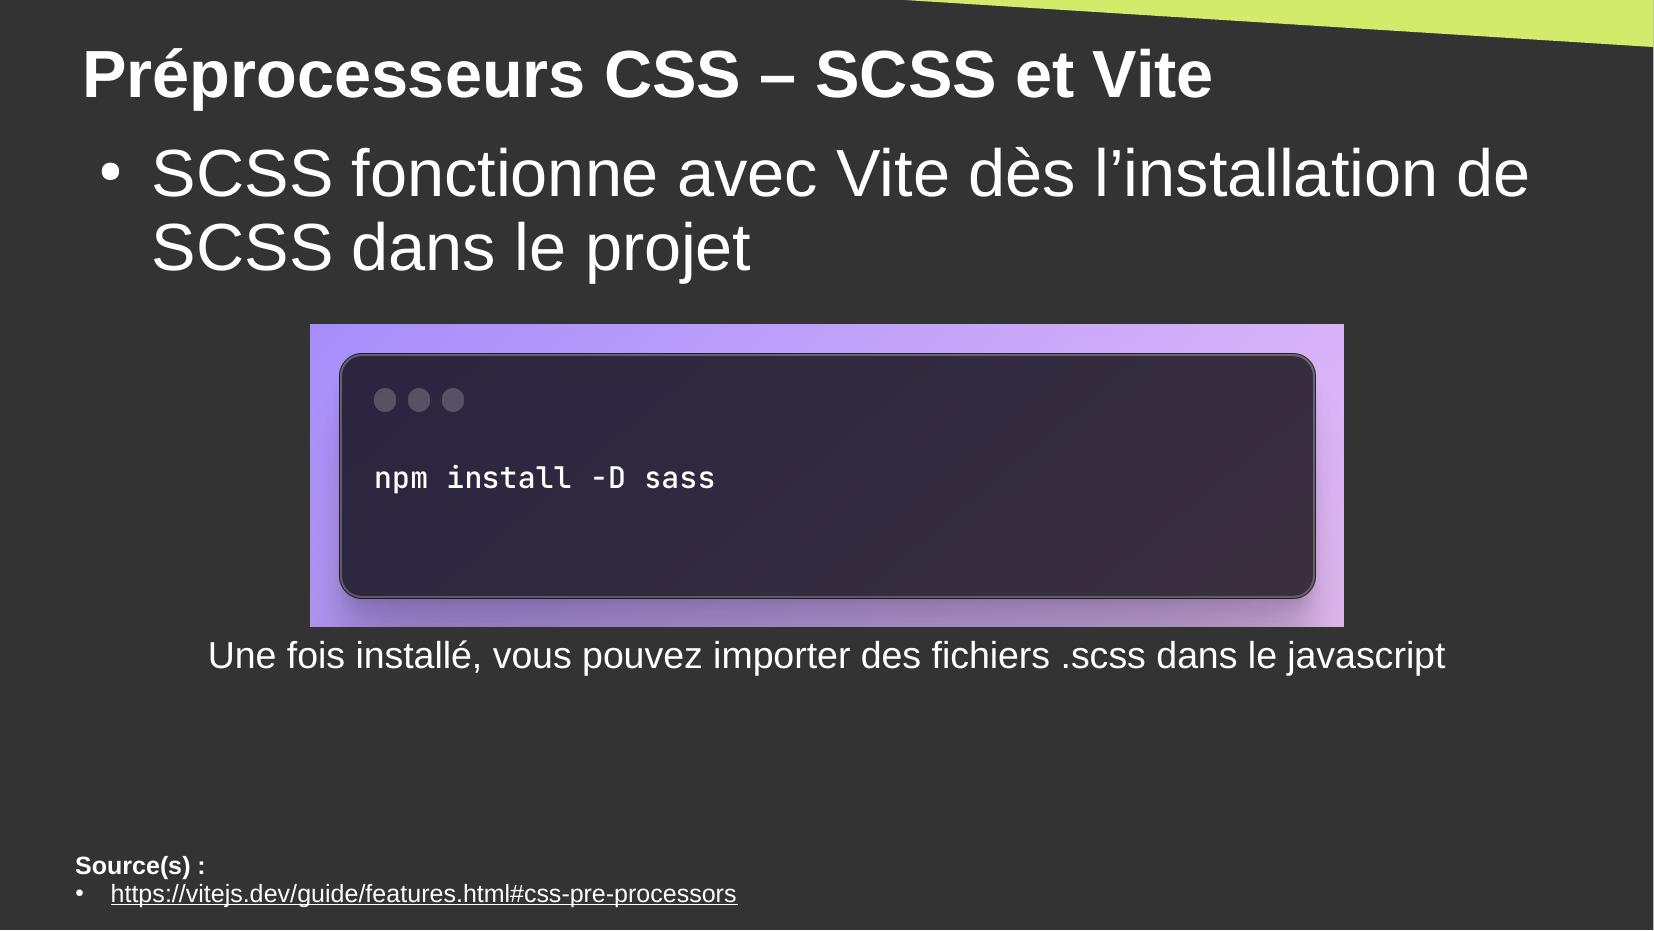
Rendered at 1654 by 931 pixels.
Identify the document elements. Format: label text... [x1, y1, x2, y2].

title Préprocesseurs CSS – SCSS et Vite [82, 37, 1571, 114]
picture [310, 324, 1344, 626]
text_box Une fois installé, vous pouvez importer des fichiers .scss dans le javascript [112, 626, 1541, 726]
list SCSS fonctionne avec Vite dès l’installation de SCSS dans le projet [80, 135, 1620, 296]
text_box [904, 0, 1654, 48]
text_box Source(s) : https://vitejs.dev/guide/features.html#css-pre-processors [60, 844, 1546, 917]
